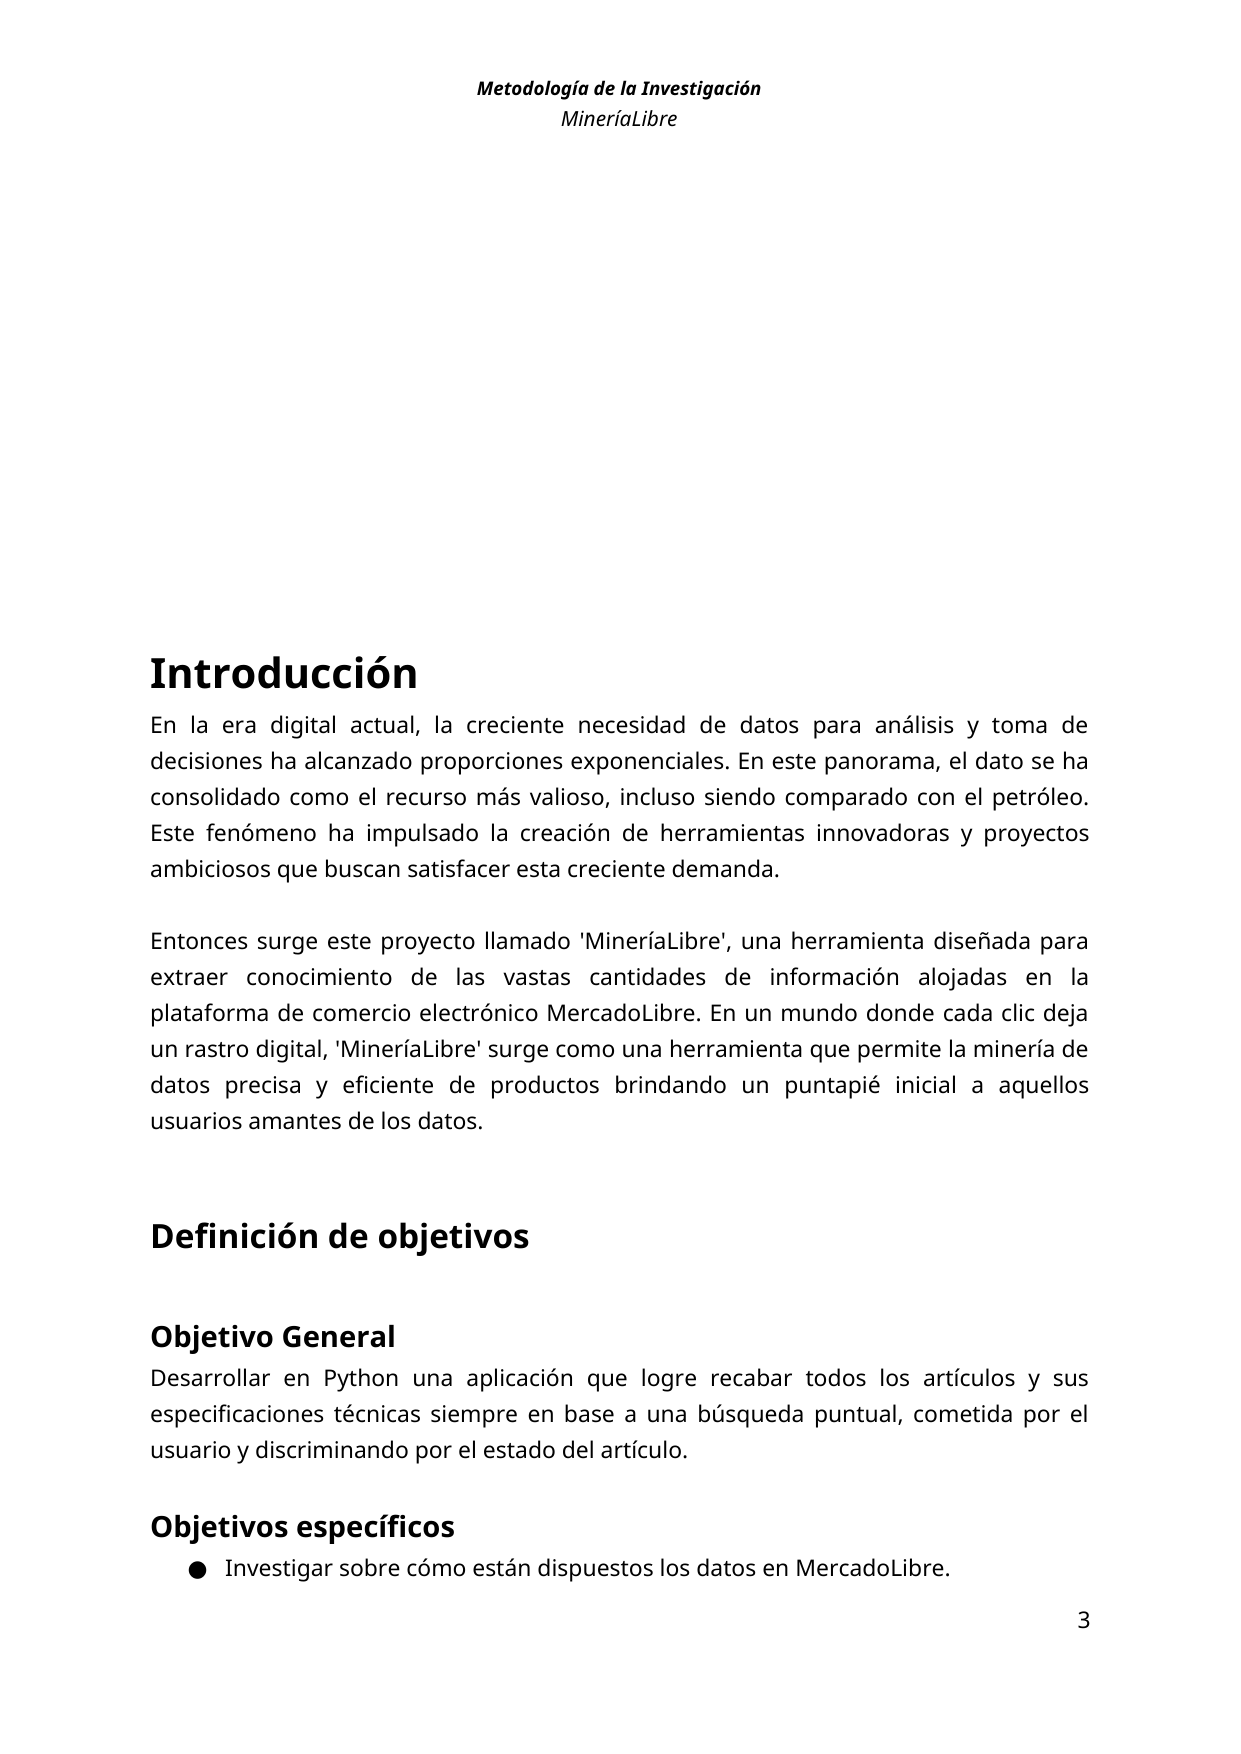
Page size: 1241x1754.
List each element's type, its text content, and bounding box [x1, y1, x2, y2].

text En la era digital actual, la creciente necesidad de datos para análisis y toma de decisiones ha alcanzado proporciones exponenciales. En este panorama, el dato se ha consolidado como el recurso más valioso, incluso siendo comparado con el petróleo. Este fenómeno ha impulsado la creación de herramientas innovadoras y proyectos ambiciosos que buscan satisfacer esta creciente demanda. [150, 709, 1090, 884]
text Objetivo General [150, 1317, 1090, 1356]
text Definición de objetivos [150, 1212, 1090, 1258]
list Investigar sobre cómo están dispuestos los datos en MercadoLibre. [187, 1552, 1090, 1583]
text Introducción [150, 644, 1090, 701]
text Entonces surge este proyecto llamado 'MineríaLibre', una herramienta diseñada para extraer conocimiento de las vastas cantidades de información alojadas en la plataforma de comercio electrónico MercadoLibre. En un mundo donde cada clic deja un rastro digital, 'MineríaLibre' surge como una herramienta que permite la minería de datos precisa y eficiente de productos brindando un puntapié inicial a aquellos usuarios amantes de los datos. [150, 925, 1090, 1136]
text Desarrollar en Python una aplicación que logre recabar todos los artículos y sus especificaciones técnicas siempre en base a una búsqueda puntual, cometida por el usuario y discriminando por el estado del artículo. [150, 1362, 1090, 1466]
text Objetivos específicos [150, 1506, 1090, 1546]
